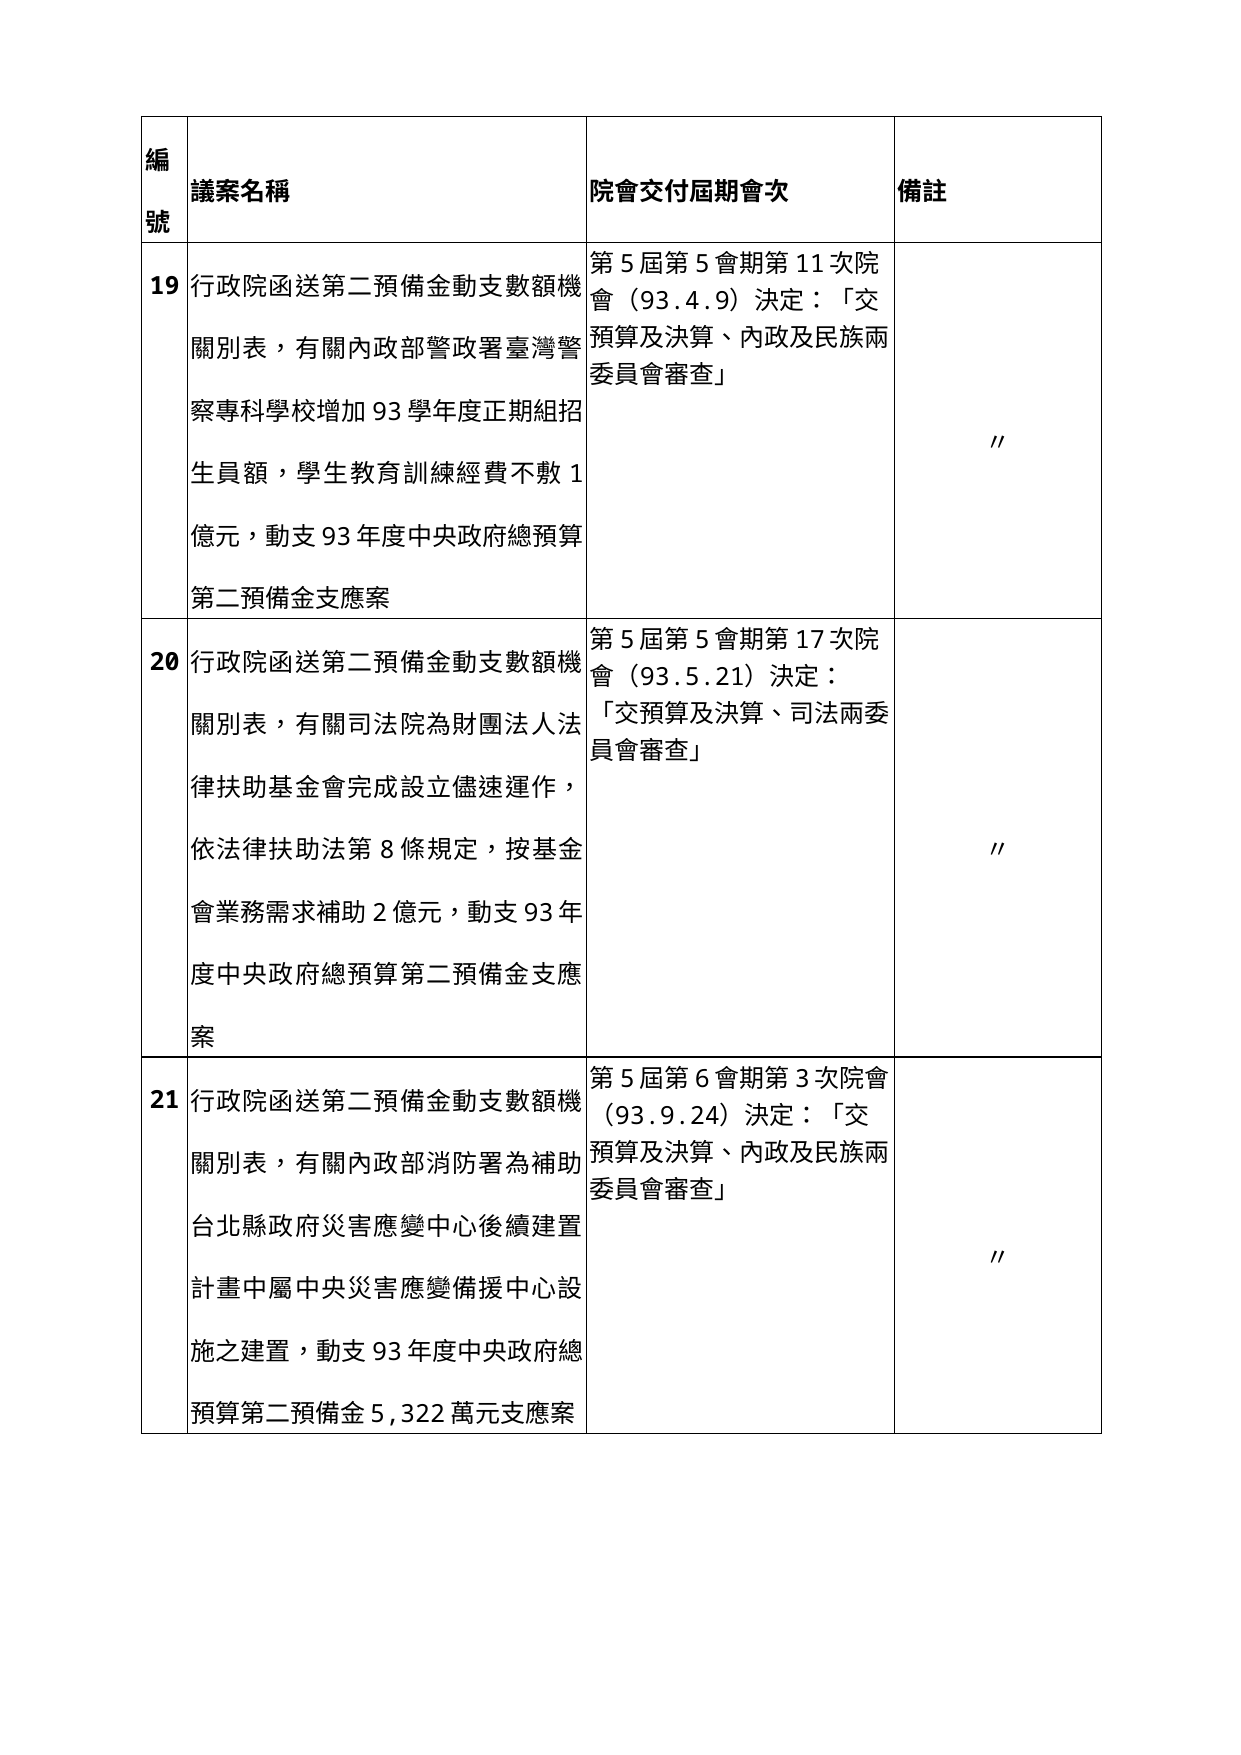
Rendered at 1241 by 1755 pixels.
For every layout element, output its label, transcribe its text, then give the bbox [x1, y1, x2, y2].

table_cell 行政院函送第二預備金動支數額機關別表，有關內政部警政署臺灣警察專科學校增加93學年度正期組招生員額，學生教育訓練經費不敷1億元，動支93年度中央政府總預算第二預備金支應案 [188, 243, 586, 618]
table_cell 行政院函送第二預備金動支數額機關別表，有關內政部消防署為補助台北縣政府災害應變中心後續建置計畫中屬中央災害應變備援中心設施之建置，動支93年度中央政府總預算第二預備金5,322萬元支應案 [188, 1058, 586, 1432]
table_cell 21 [142, 1058, 187, 1432]
table_cell 行政院函送第二預備金動支數額機關別表，有關司法院為財團法人法律扶助基金會完成設立儘速運作，依法律扶助法第8條規定，按基金會業務需求補助2億元，動支93年度中央政府總預算第二預備金支應案 [188, 619, 586, 1056]
table_cell 19 [142, 243, 187, 618]
table_header 議案名稱 [188, 117, 586, 242]
table_cell 第5屆第5會期第11次院會（93.4.9）決定：「交預算及決算、內政及民族兩委員會審查」 [587, 243, 894, 618]
table_cell 〃 [895, 243, 1101, 618]
table_cell 〃 [895, 1058, 1101, 1432]
table_header 院會交付屆期會次 [587, 117, 894, 242]
table_cell 第5屆第5會期第17次院會（93.5.21）決定：「交預算及決算、司法兩委員會審查」 [587, 619, 894, 1056]
table_header 備註 [895, 117, 1101, 242]
table_cell 20 [142, 619, 187, 1056]
table_header 編號 [142, 117, 187, 242]
table_cell 第5屆第6會期第3次院會（93.9.24）決定：「交預算及決算、內政及民族兩委員會審查」 [587, 1058, 894, 1432]
table_cell 〃 [895, 619, 1101, 1056]
